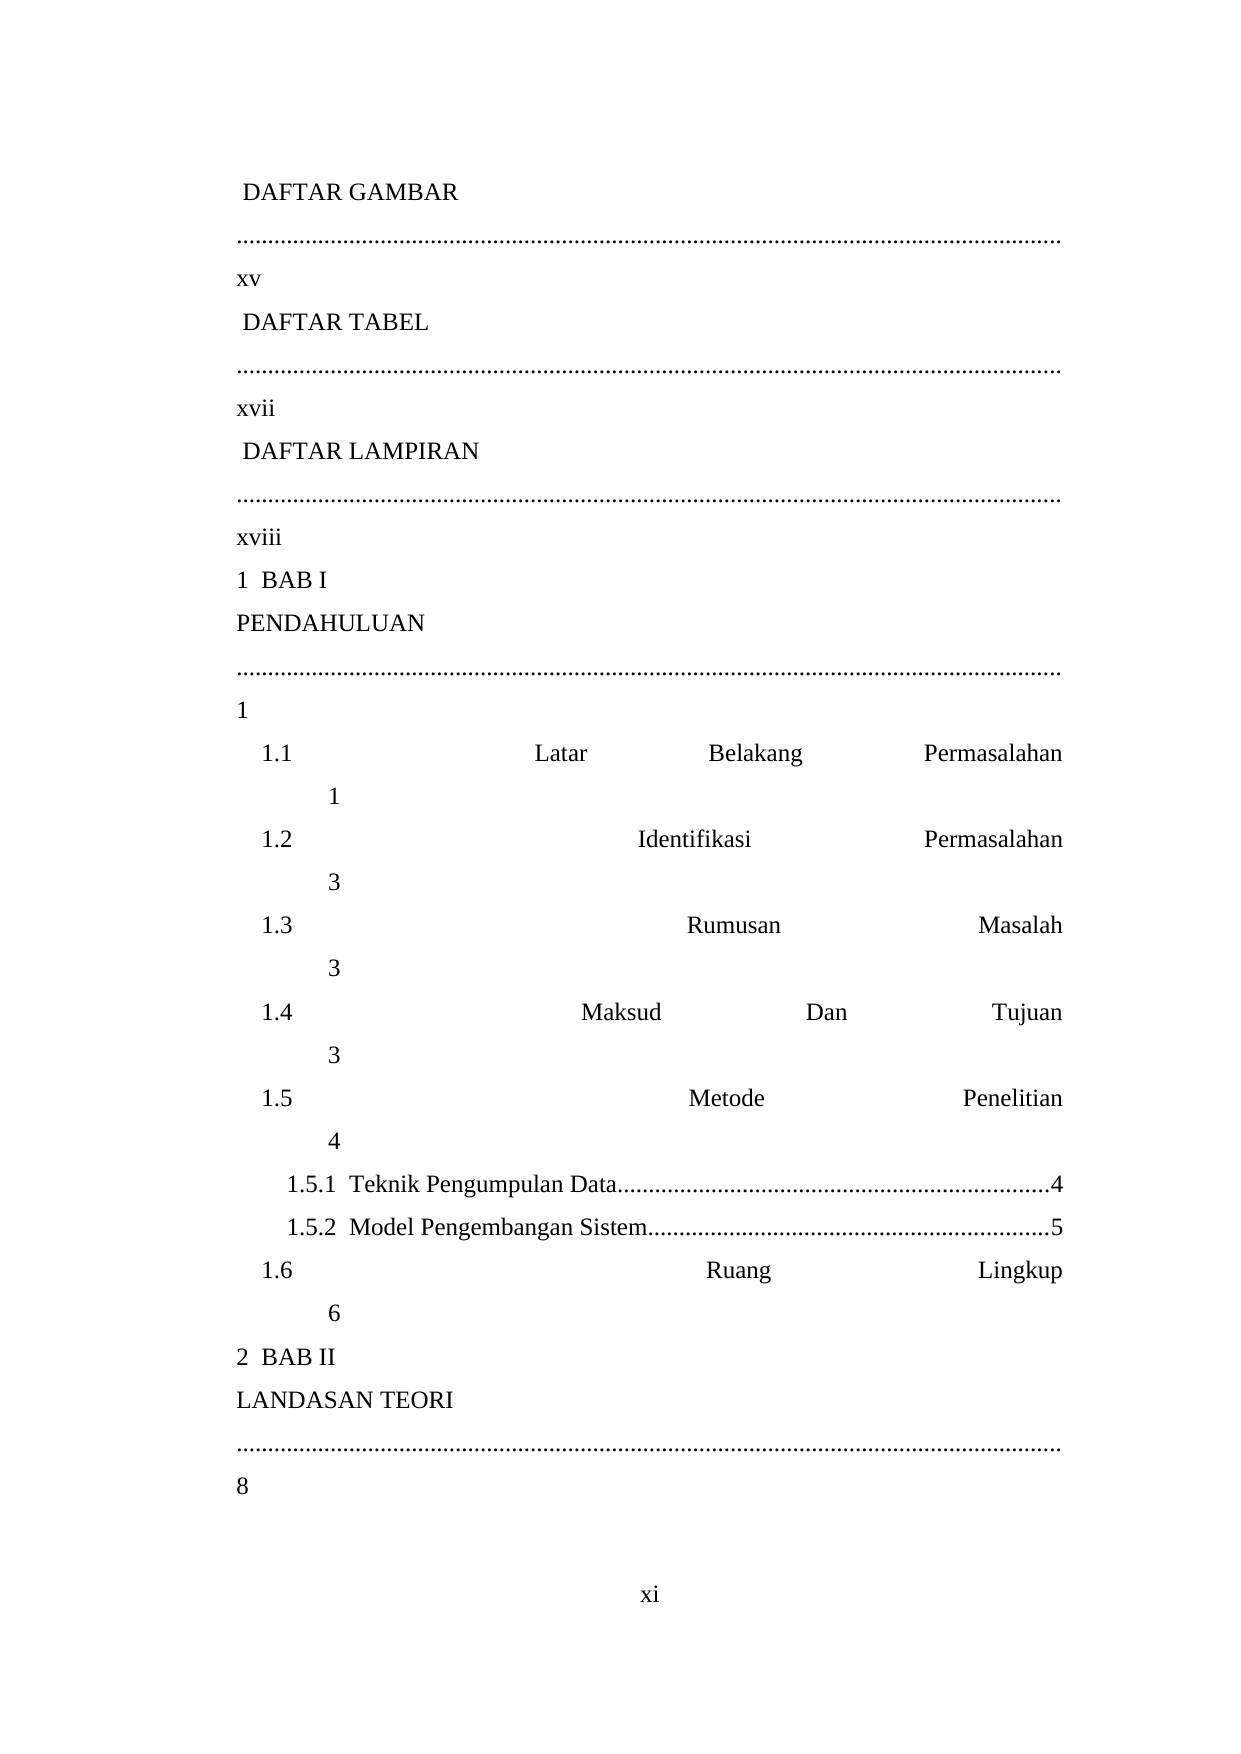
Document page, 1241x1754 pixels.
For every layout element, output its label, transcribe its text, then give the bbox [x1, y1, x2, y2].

text 1.5.1 Teknik Pengumpulan Data 4 [286, 1169, 1063, 1198]
text 1.5.2 Model Pengembangan Sistem 5 [286, 1212, 1063, 1241]
text DAFTAR LAMPIRAN xviii [236, 436, 1063, 551]
text 2 BAB II LANDASAN TEORI 8 [236, 1342, 1063, 1500]
text 1 BAB I PENDAHULUAN 1 [236, 565, 1063, 723]
text 1.6 Ruang Lingkup 6 [261, 1255, 1063, 1327]
text 1.5 Metode Penelitian 4 [261, 1083, 1063, 1155]
text 1.1 Latar Belakang Permasalahan 1 [261, 738, 1063, 810]
text 1.2 Identifikasi Permasalahan 3 [261, 824, 1063, 896]
text DAFTAR TABEL xvii [236, 307, 1063, 422]
text DAFTAR GAMBAR xv [236, 177, 1063, 292]
text 1.4 Maksud Dan Tujuan 3 [261, 997, 1063, 1068]
text 1.3 Rumusan Masalah 3 [261, 910, 1063, 982]
